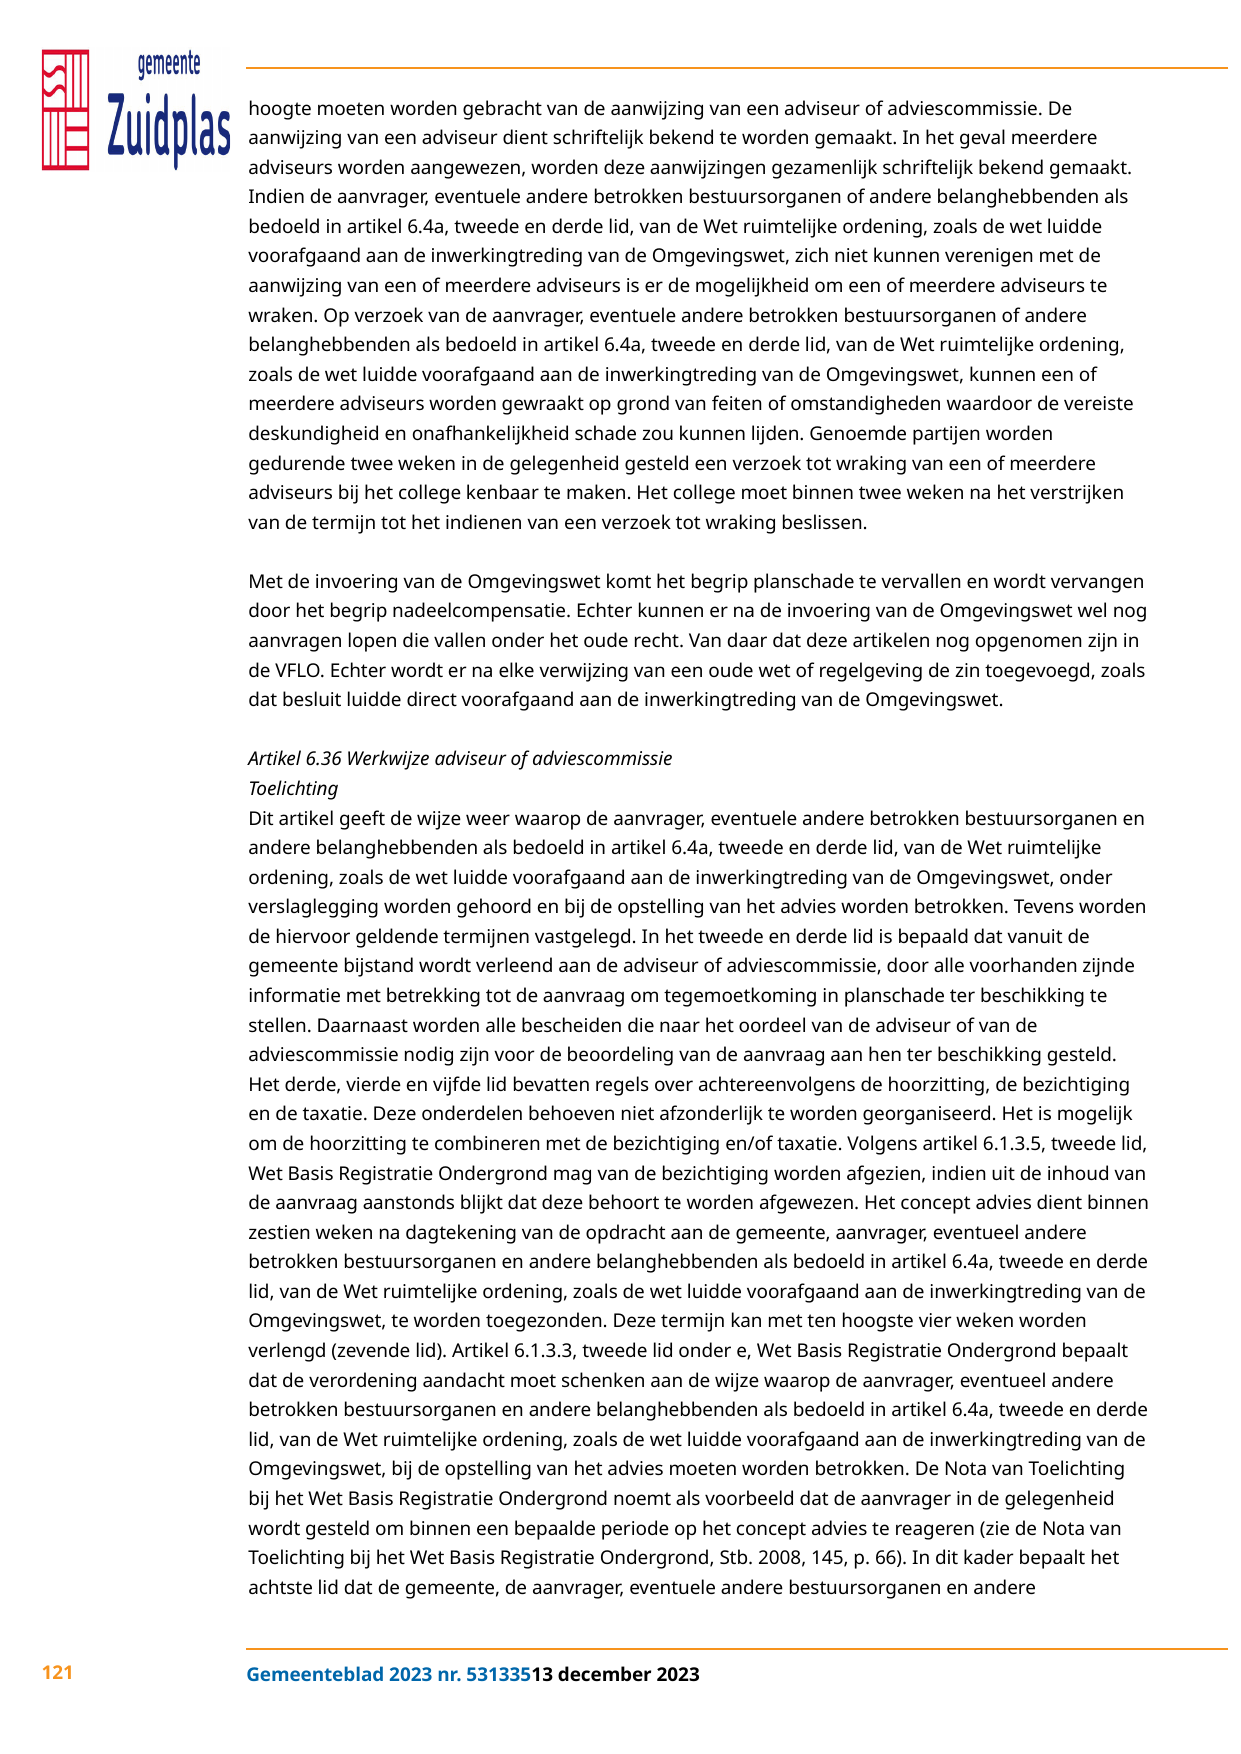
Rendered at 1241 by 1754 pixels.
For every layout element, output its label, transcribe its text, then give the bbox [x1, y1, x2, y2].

text Dit artikel geeft de wijze weer waarop de aanvrager, eventuele andere betrokken bestuursorganen en andere belanghebbenden als bedoeld in artikel 6.4a, tweede en derde lid, van de Wet ruimtelijke ordening, zoals de wet luidde voorafgaand aan de inwerkingtreding van de Omgevingswet, onder verslaglegging worden gehoord en bij de opstelling van het advies worden betrokken. Tevens worden de hiervoor geldende termijnen vastgelegd. In het tweede en derde lid is bepaald dat vanuit de gemeente bijstand wordt verleend aan de adviseur of adviescommissie, door alle voorhanden zijnde informatie met betrekking tot de aanvraag om tegemoetkoming in planschade ter beschikking te stellen. Daarnaast worden alle bescheiden die naar het oordeel van de adviseur of van de adviescommissie nodig zijn voor de beoordeling van de aanvraag aan hen ter beschikking gesteld. Het derde, vierde en vijfde lid bevatten regels over achtereenvolgens de hoorzitting, de bezichtiging en de taxatie. Deze onderdelen behoeven niet afzonderlijk te worden georganiseerd. Het is mogelijk om de hoorzitting te combineren met de bezichtiging en/of taxatie. Volgens artikel 6.1.3.5, tweede lid, Wet Basis Registratie Ondergrond mag van de bezichtiging worden afgezien, indien uit de inhoud van de aanvraag aanstonds blijkt dat deze behoort te worden afgewezen. Het concept advies dient binnen zestien weken na dagtekening van de opdracht aan de gemeente, aanvrager, eventueel andere betrokken bestuursorganen en andere belanghebbenden als bedoeld in artikel 6.4a, tweede en derde lid, van de Wet ruimtelijke ordening, zoals de wet luidde voorafgaand aan de inwerkingtreding van de Omgevingswet, te worden toegezonden. Deze termijn kan met ten hoogste vier weken worden verlengd (zevende lid). Artikel 6.1.3.3, tweede lid onder e, Wet Basis Registratie Ondergrond bepaalt dat de verordening aandacht moet schenken aan de wijze waarop de aanvrager, eventueel andere betrokken bestuursorganen en andere belanghebbenden als bedoeld in artikel 6.4a, tweede en derde lid, van de Wet ruimtelijke ordening, zoals de wet luidde voorafgaand aan de inwerkingtreding van de Omgevingswet, bij de opstelling van het advies moeten worden betrokken. De Nota van Toelichting bij het Wet Basis Registratie Ondergrond noemt als voorbeeld dat de aanvrager in de gelegenheid wordt gesteld om binnen een bepaalde periode op het concept advies te reageren (zie de Nota van Toelichting bij het Wet Basis Registratie Ondergrond, Stb. 2008, 145, p. 66). In dit kader bepaalt het achtste lid dat de gemeente, de aanvrager, eventuele andere bestuursorganen en andere [248, 805, 1152, 1600]
text Artikel 6.36 Werkwijze adviseur of adviescommissie [248, 746, 1152, 771]
text hoogte moeten worden gebracht van de aanwijzing van een adviseur of adviescommissie. De aanwijzing van een adviseur dient schriftelijk bekend te worden gemaakt. In het geval meerdere adviseurs worden aangewezen, worden deze aanwijzingen gezamenlijk schriftelijk bekend gemaakt. Indien de aanvrager, eventuele andere betrokken bestuursorganen of andere belanghebbenden als bedoeld in artikel 6.4a, tweede en derde lid, van de Wet ruimtelijke ordening, zoals de wet luidde voorafgaand aan de inwerkingtreding van de Omgevingswet, zich niet kunnen verenigen met de aanwijzing van een of meerdere adviseurs is er de mogelijkheid om een of meerdere adviseurs te wraken. Op verzoek van de aanvrager, eventuele andere betrokken bestuursorganen of andere belanghebbenden als bedoeld in artikel 6.4a, tweede en derde lid, van de Wet ruimtelijke ordening, zoals de wet luidde voorafgaand aan de inwerkingtreding van de Omgevingswet, kunnen een of meerdere adviseurs worden gewraakt op grond van feiten of omstandigheden waardoor de vereiste deskundigheid en onafhankelijkheid schade zou kunnen lijden. Genoemde partijen worden gedurende twee weken in de gelegenheid gesteld een verzoek tot wraking van een of meerdere adviseurs bij het college kenbaar te maken. Het college moet binnen twee weken na het verstrijken van de termijn tot het indienen van een verzoek tot wraking beslissen. [248, 95, 1152, 535]
text Toelichting [248, 775, 1152, 801]
picture [41, 47, 231, 172]
text Met de invoering van de Omgevingswet komt het begrip planschade te vervallen en wordt vervangen door het begrip nadeelcompensatie. Echter kunnen er na de invoering van de Omgevingswet wel nog aanvragen lopen die vallen onder het oude recht. Van daar dat deze artikelen nog opgenomen zijn in de VFLO. Echter wordt er na elke verwijzing van een oude wet of regelgeving de zin toegevoegd, zoals dat besluit luidde direct voorafgaand aan de inwerkingtreding van de Omgevingswet. [248, 568, 1152, 712]
